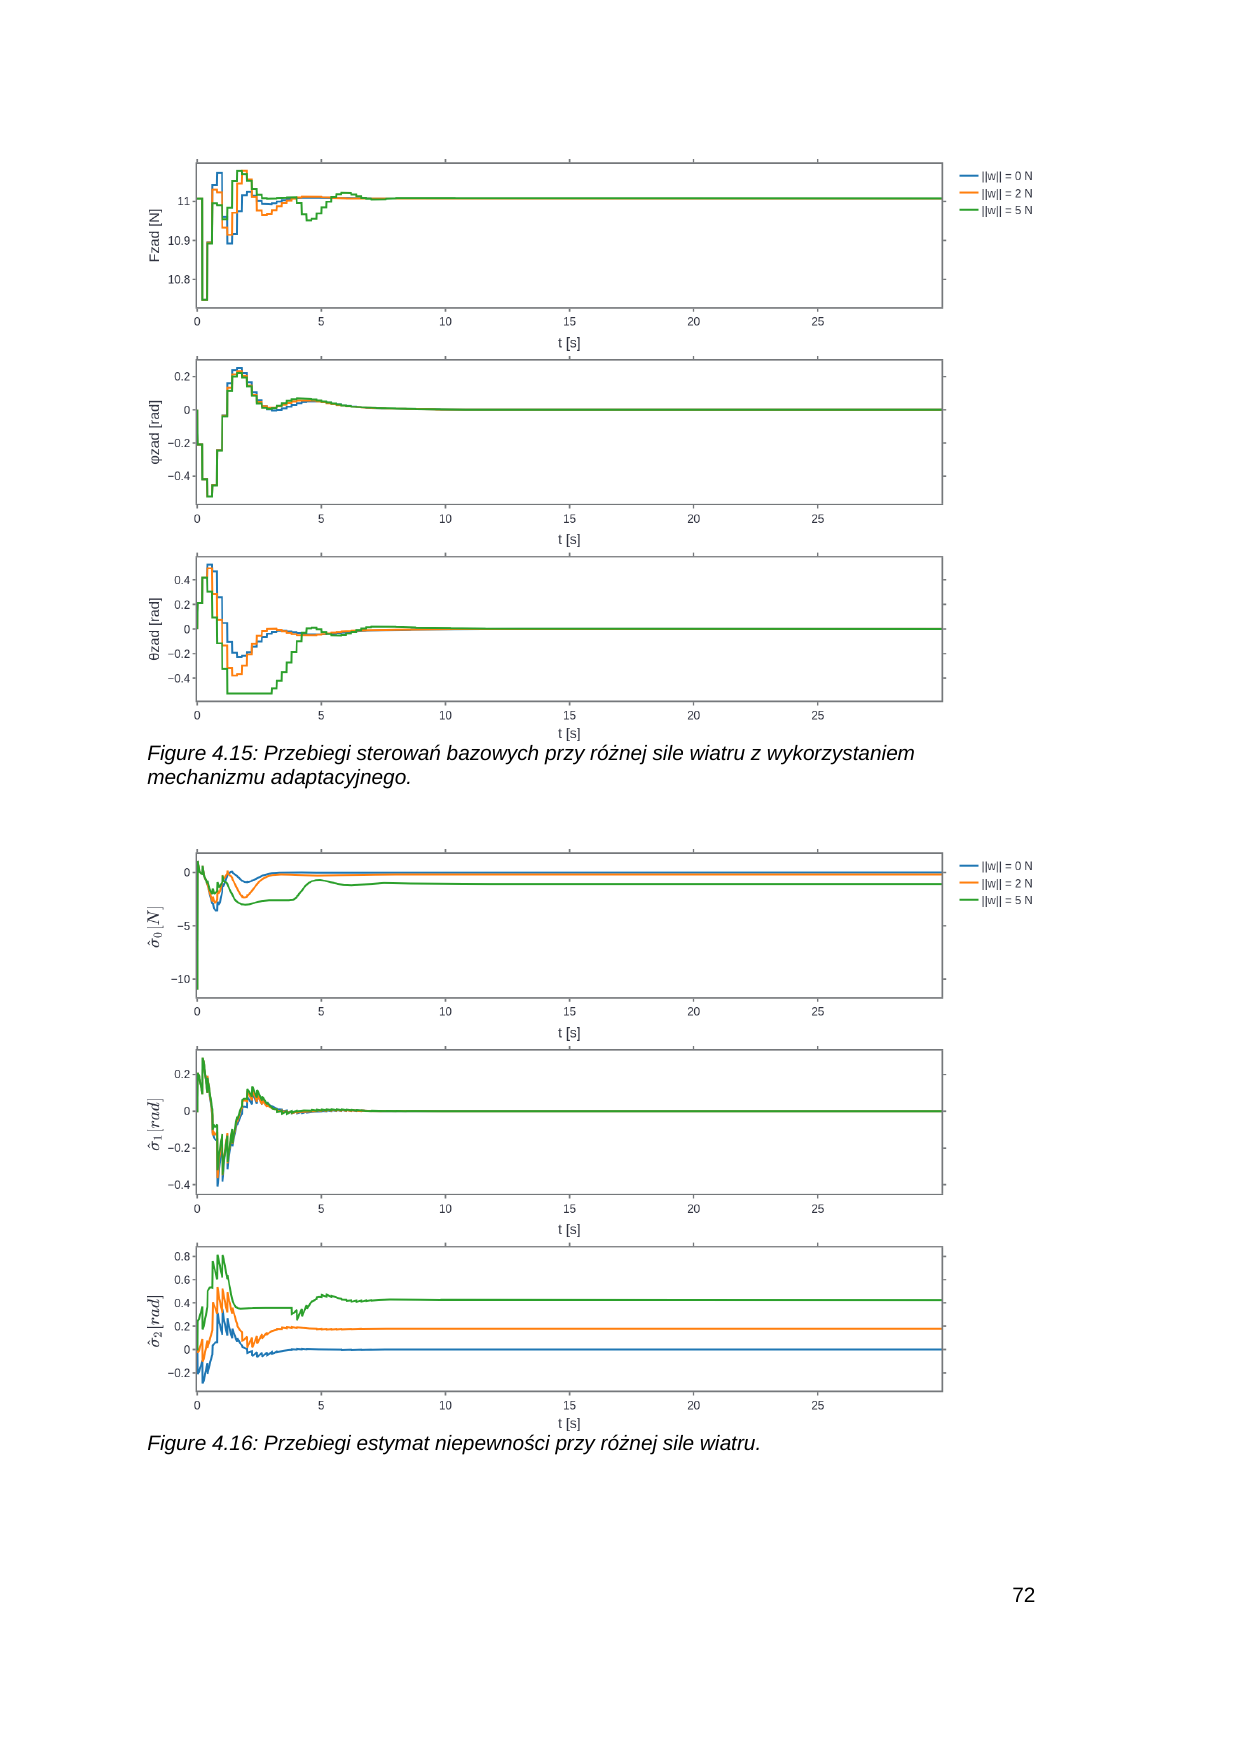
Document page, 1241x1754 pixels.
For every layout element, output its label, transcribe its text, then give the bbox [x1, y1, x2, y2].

text Figure 4.15: Przebiegi sterowań bazowych przy różnej sile wiatru z wykorzystaniem mechanizmu adaptacyjnego. [147, 741, 1035, 789]
picture [147, 159, 1035, 741]
text Figure 4.16: Przebiegi estymat niepewności przy różnej sile wiatru. [147, 1431, 1035, 1455]
picture [147, 849, 1035, 1431]
